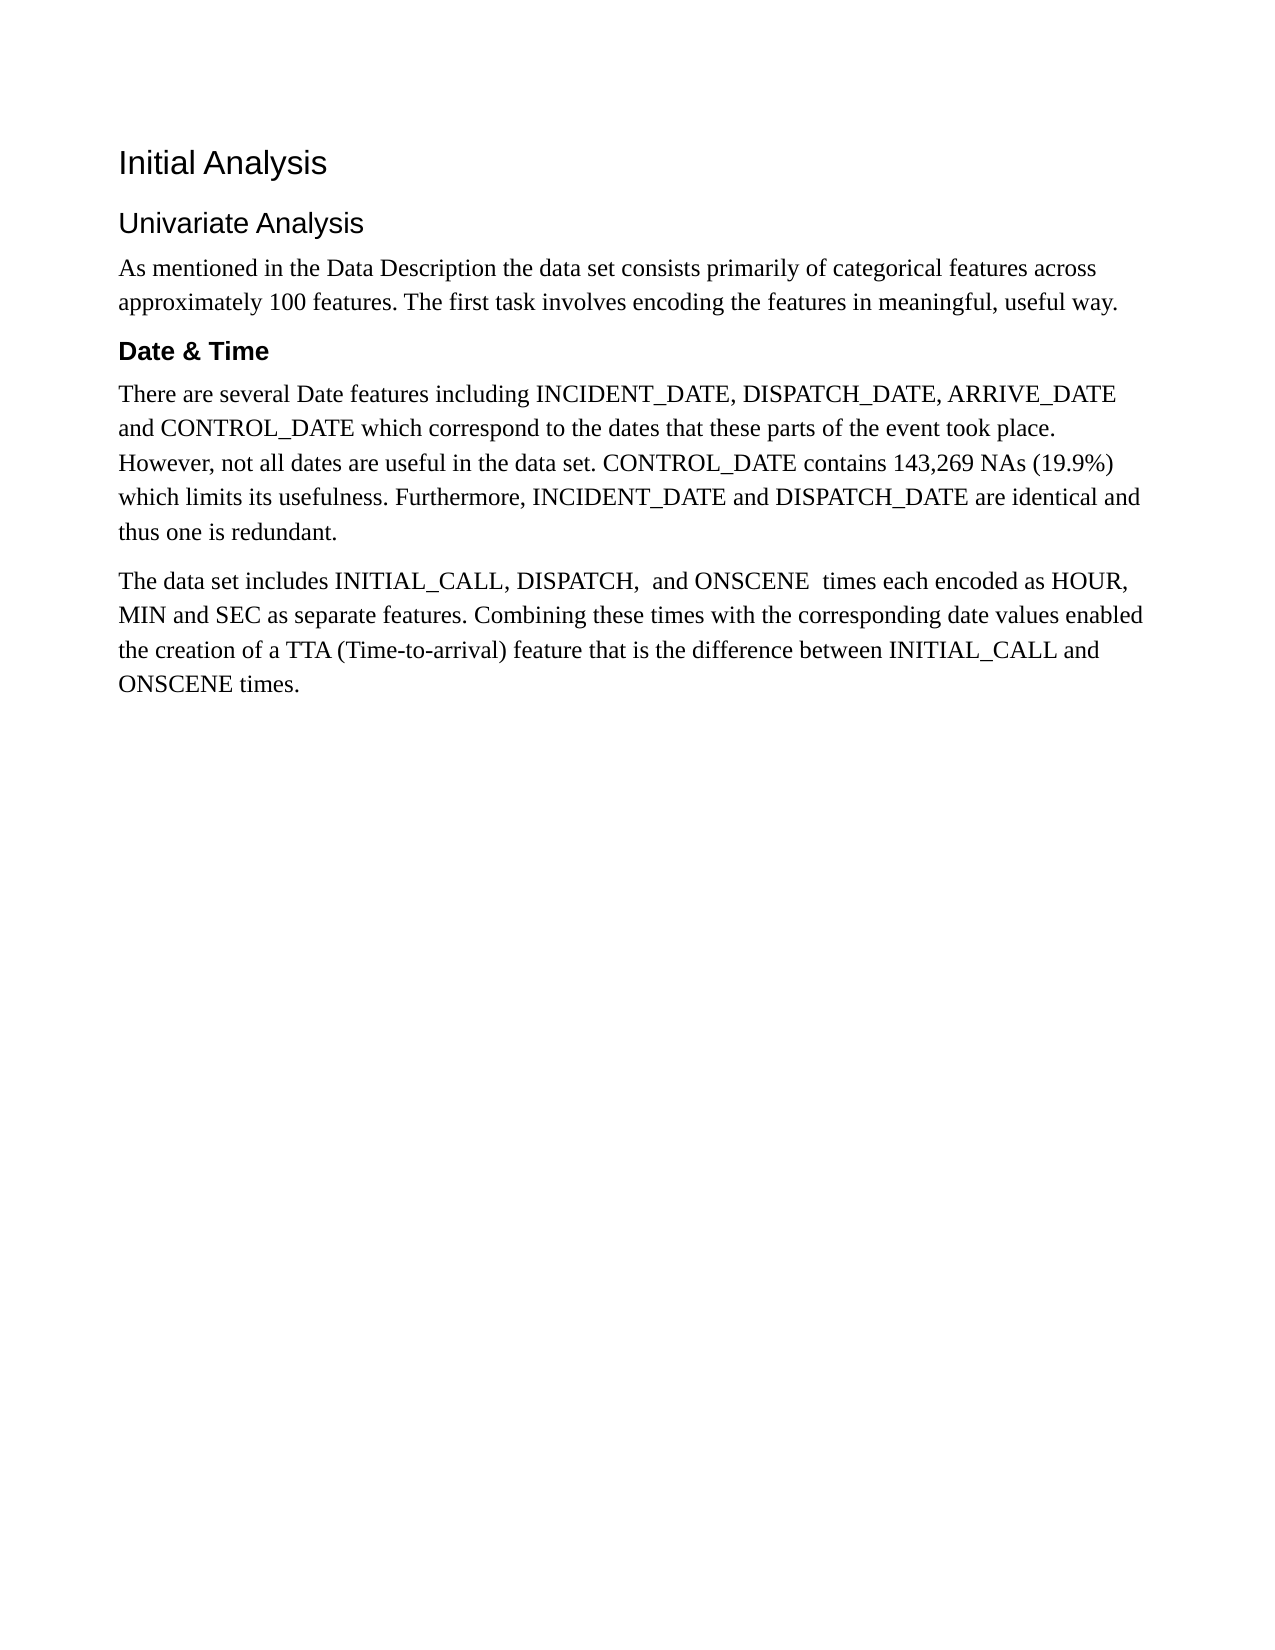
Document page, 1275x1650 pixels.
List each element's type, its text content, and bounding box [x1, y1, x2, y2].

subtitle Univariate Analysis [118, 207, 1157, 240]
text There are several Date features including INCIDENT_DATE, DISPATCH_DATE, ARRIVE_DATE and CONTROL_DATE which correspond to the dates that these parts of the event took place. However, not all dates are useful in the data set. CONTROL_DATE contains 143,269 NAs (19.9%) which limits its usefulness. Furthermore, INCIDENT_DATE and DISPATCH_DATE are identical and thus one is redundant. [118, 379, 1157, 546]
text As mentioned in the Data Description the data set consists primarily of categorical features across approximately 100 features. The first task involves encoding the features in meaningful, useful way. [118, 253, 1157, 316]
subtitle Initial Analysis [118, 143, 1157, 182]
text The data set includes INITIAL_CALL, DISPATCH, and ONSCENE times each encoded as HOUR, MIN and SEC as separate features. Combining these times with the corresponding date values enabled the creation of a TTA (Time-to-arrival) feature that is the difference between INITIAL_CALL and ONSCENE times. [118, 566, 1157, 698]
subtitle Date & Time [118, 336, 1157, 366]
